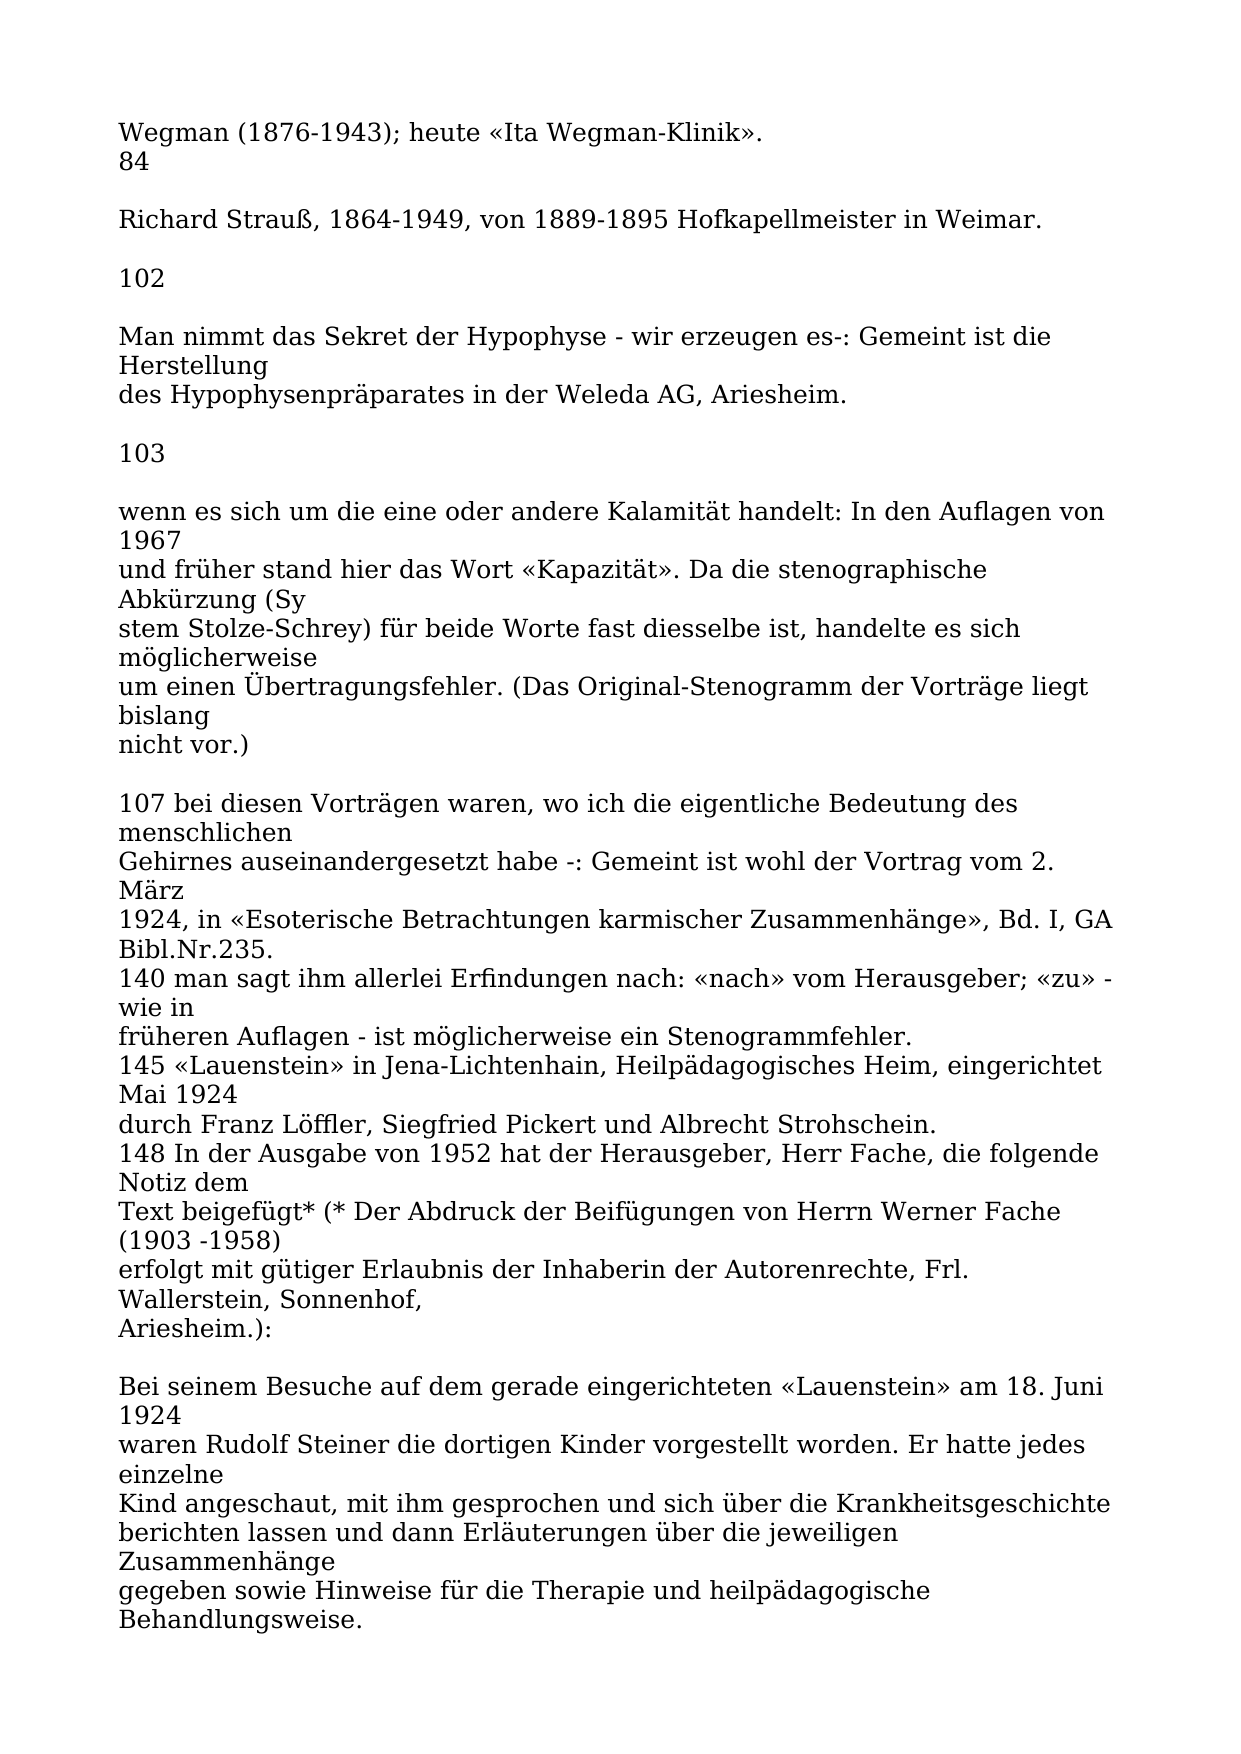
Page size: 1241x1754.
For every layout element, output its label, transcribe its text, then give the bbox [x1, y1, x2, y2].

text stem Stolze-Schrey) für beide Worte fast diesselbe ist, handelte es sich möglicherweise [118, 614, 1122, 672]
text Kind angeschaut, mit ihm gesprochen und sich über die Krankheitsgeschichte [118, 1489, 1122, 1518]
text 107 bei diesen Vorträgen waren, wo ich die eigentliche Bedeutung des menschlichen [118, 789, 1122, 847]
text wenn es sich um die eine oder andere Kalamität handelt: In den Auflagen von 1967 [118, 497, 1122, 556]
text berichten lassen und dann Erläuterungen über die jeweiligen Zusammenhänge [118, 1518, 1122, 1576]
text Richard Strauß, 1864-1949, von 1889-1895 Hofkapellmeister in Weimar. [118, 206, 1122, 235]
text Ariesheim.): [118, 1314, 1122, 1343]
text 145 «Lauenstein» in Jena-Lichtenhain, Heilpädagogisches Heim, eingerichtet Mai 1924 [118, 1051, 1122, 1110]
text durch Franz Löffler, Siegfried Pickert und Albrecht Strohschein. [118, 1110, 1122, 1139]
text 1924, in «Esoterische Betrachtungen karmischer Zusammenhänge», Bd. I, GA Bibl.Nr.235. [118, 906, 1122, 964]
text Text beigefügt* (* Der Abdruck der Beifügungen von Herrn Werner Fache (1903 -1958) [118, 1197, 1122, 1256]
text Gehirnes auseinandergesetzt habe -: Gemeint ist wohl der Vortrag vom 2. März [118, 847, 1122, 906]
text nicht vor.) [118, 731, 1122, 760]
text waren Rudolf Steiner die dortigen Kinder vorgestellt worden. Er hatte jedes einzelne [118, 1431, 1122, 1489]
text des Hypophysenpräparates in der Weleda AG, Ariesheim. [118, 381, 1122, 410]
text 84 [118, 147, 1122, 176]
text um einen Übertragungsfehler. (Das Original-Stenogramm der Vorträge liegt bislang [118, 672, 1122, 731]
text Man nimmt das Sekret der Hypophyse - wir erzeugen es-: Gemeint ist die Herstellung [118, 322, 1122, 381]
text 102 [118, 264, 1122, 293]
text 140 man sagt ihm allerlei Erfindungen nach: «nach» vom Herausgeber; «zu» - wie in [118, 964, 1122, 1022]
text und früher stand hier das Wort «Kapazität». Da die stenographische Abkürzung (Sy [118, 556, 1122, 614]
text gegeben sowie Hinweise für die Therapie und heilpädagogische Behandlungsweise. [118, 1576, 1122, 1635]
text 148 In der Ausgabe von 1952 hat der Herausgeber, Herr Fache, die folgende Notiz dem [118, 1139, 1122, 1197]
text Bei seinem Besuche auf dem gerade eingerichteten «Lauenstein» am 18. Juni 1924 [118, 1372, 1122, 1431]
text erfolgt mit gütiger Erlaubnis der Inhaberin der Autorenrechte, Frl. Wallerstein, Sonnenhof, [118, 1256, 1122, 1314]
text früheren Auflagen - ist möglicherweise ein Stenogrammfehler. [118, 1022, 1122, 1051]
text 103 [118, 439, 1122, 468]
text Wegman (1876-1943); heute «Ita Wegman-Klinik». [118, 118, 1122, 147]
